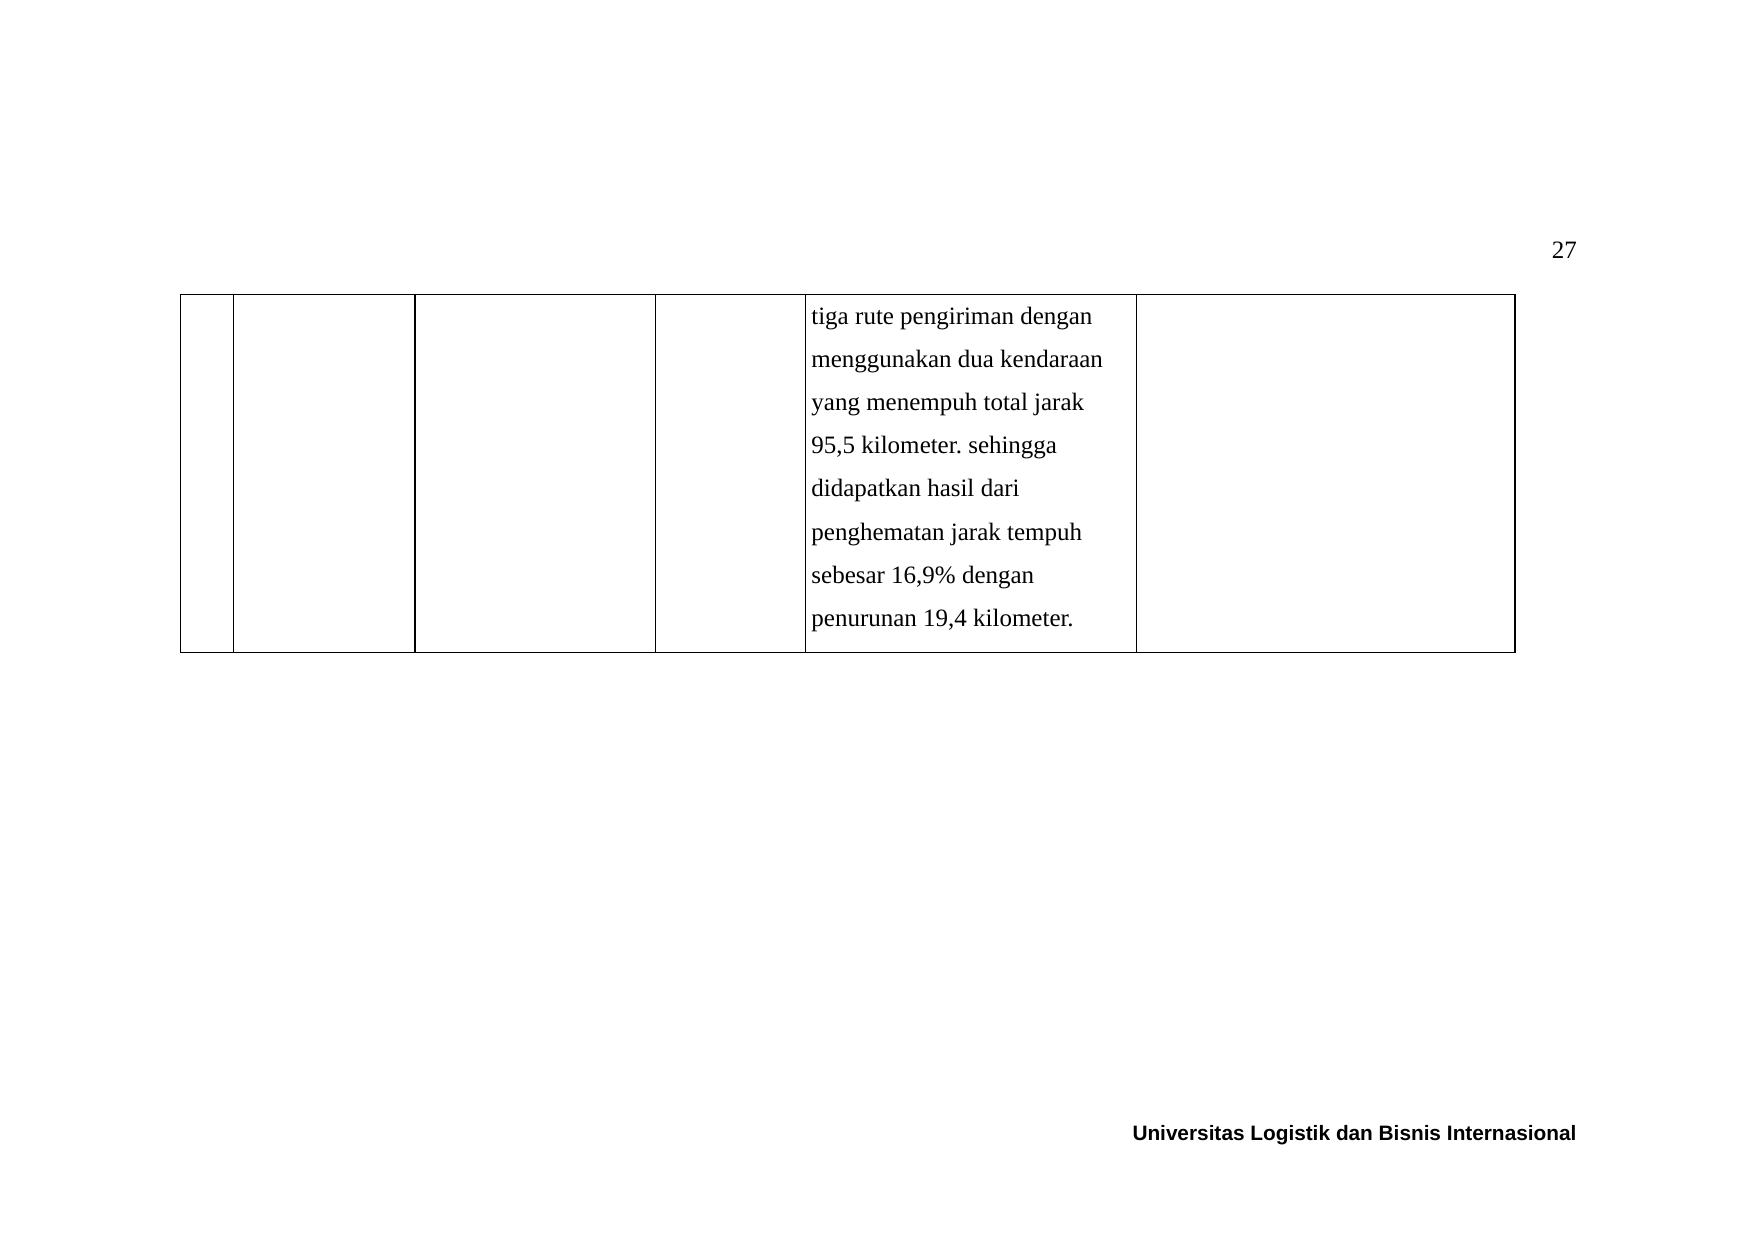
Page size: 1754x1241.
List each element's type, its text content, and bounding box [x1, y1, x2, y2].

table_cell [416, 295, 655, 652]
table_cell [234, 295, 414, 652]
table_cell [1137, 295, 1514, 652]
table_cell [656, 295, 805, 652]
table_cell [181, 295, 233, 652]
table_cell tiga rute pengiriman dengan menggunakan dua kendaraan yang menempuh total jarak 95,5 kilometer. sehingga didapatkan hasil dari penghematan jarak tempuh sebesar 16,9% dengan penurunan 19,4 kilometer. [806, 295, 1136, 652]
